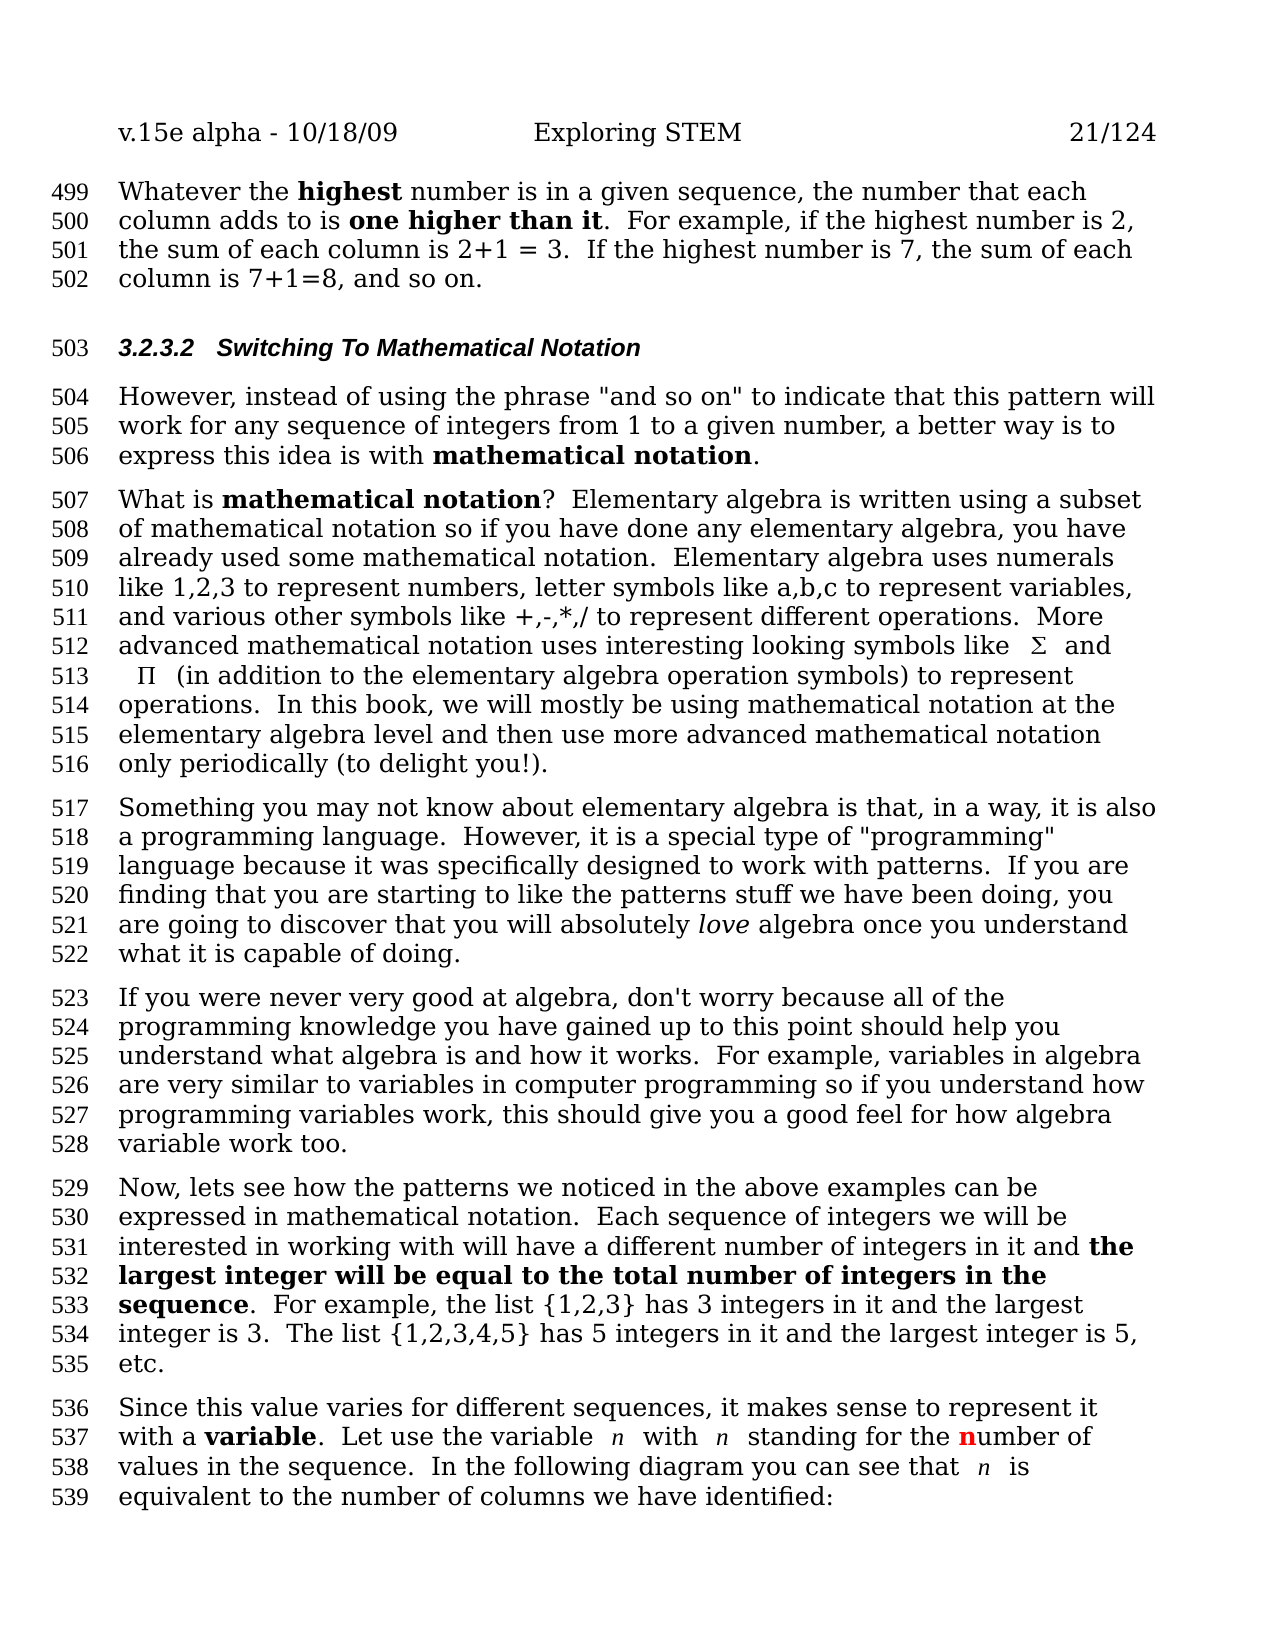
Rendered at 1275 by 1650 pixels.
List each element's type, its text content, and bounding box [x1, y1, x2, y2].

text Since this value varies for different sequences, it makes sense to represent it with a variable. Let use the variablewithstanding for the number of values in the sequence. In the following diagram you can see thatis equivalent to the number of columns we have identified: [118, 1393, 1157, 1511]
text What is mathematical notation? Elementary algebra is written using a subset of mathematical notation so if you have done any elementary algebra, you have already used some mathematical notation. Elementary algebra uses numerals like 1,2,3 to represent numbers, letter symbols like a,b,c to represent variables, and various other symbols like +,-,*,/ to represent different operations. More advanced mathematical notation uses interesting looking symbols likeand(in addition to the elementary algebra operation symbols) to represent operations. In this book, we will mostly be using mathematical notation at the elementary algebra level and then use more advanced mathematical notation only periodically (to delight you!). [118, 485, 1157, 778]
text If you were never very good at algebra, don't worry because all of the programming knowledge you have gained up to this point should help you understand what algebra is and how it works. For example, variables in algebra are very similar to variables in computer programming so if you understand how programming variables work, this should give you a good feel for how algebra variable work too. [118, 983, 1157, 1158]
text Now, lets see how the patterns we noticed in the above examples can be expressed in mathematical notation. Each sequence of integers we will be interested in working with will have a different number of integers in it and the largest integer will be equal to the total number of integers in the sequence. For example, the list {1,2,3} has 3 integers in it and the largest integer is 3. The list {1,2,3,4,5} has 5 integers in it and the largest integer is 5, etc. [118, 1173, 1157, 1378]
text Something you may not know about elementary algebra is that, in a way, it is also a programming language. However, it is a special type of "programming" language because it was specifically designed to work with patterns. If you are finding that you are starting to like the patterns stuff we have been doing, you are going to discover that you will absolutely love algebra once you understand what it is capable of doing. [118, 793, 1157, 968]
text However, instead of using the phrase "and so on" to indicate that this pattern will work for any sequence of integers from 1 to a given number, a better way is to express this idea is with mathematical notation. [118, 382, 1157, 470]
text Whatever the highest number is in a given sequence, the number that each column adds to is one higher than it. For example, if the highest number is 2, the sum of each column is 2+1 = 3. If the highest number is 7, the sum of each column is 7+1=8, and so on. [118, 177, 1157, 294]
subtitle Switching To Mathematical Notation [118, 333, 1157, 361]
